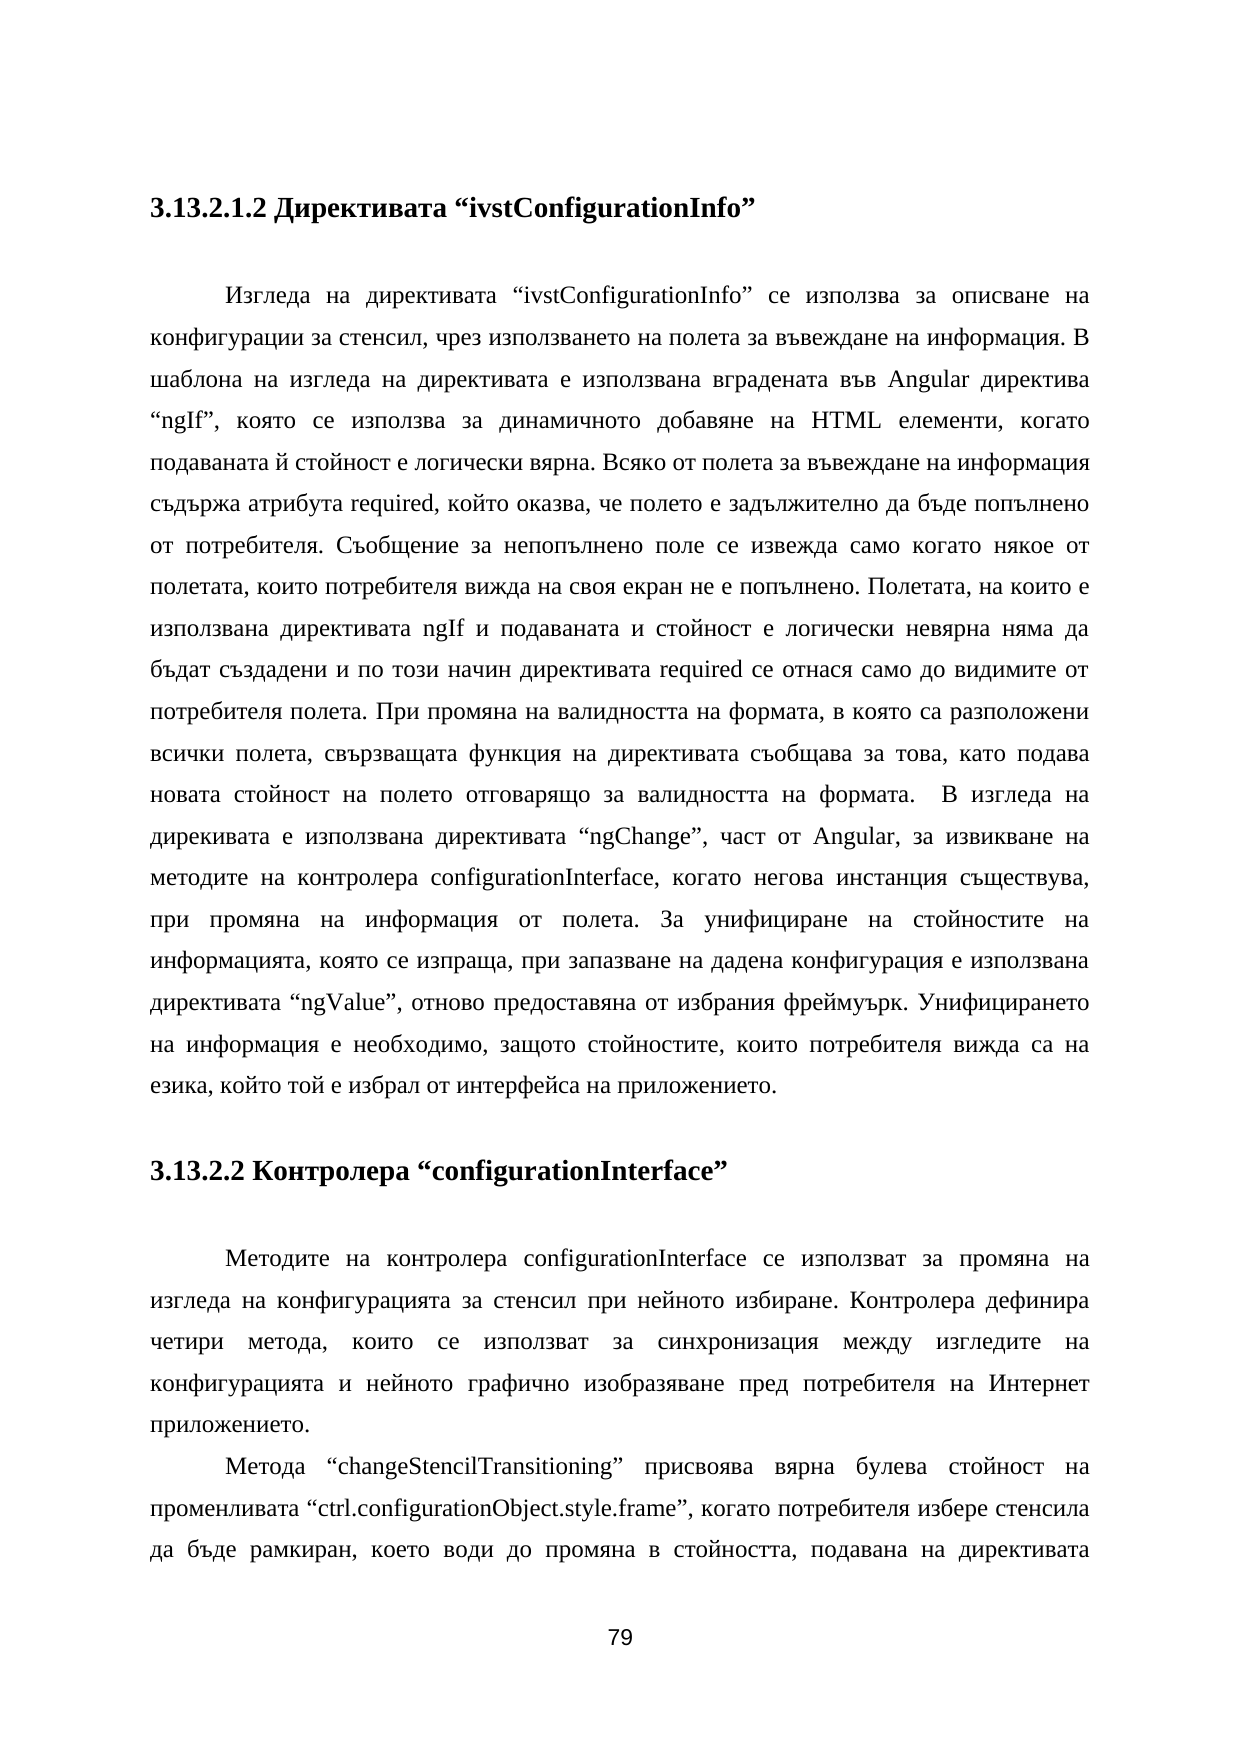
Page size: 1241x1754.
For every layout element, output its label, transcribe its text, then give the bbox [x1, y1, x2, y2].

text Метода “changeStencilTransitioning” присвоява вярна булева стойност на променливата “ctrl.configurationObject.style.frame”, когато потребителя избере стенсила да бъде рамкиран, което води до промяна в стойността, подавана на директивата [150, 1452, 1091, 1563]
text Методите на контролера configurationInterface се използват за промяна на изгледа на конфигурацията за стенсил при нейното избиране. Контролера дефинира четири метода, които се използват за синхронизация между изгледите на конфигурацията и нейното графично изобразяване пред потребителя на Интернет приложението. [150, 1244, 1091, 1438]
text 3.13.2.2 Контролера “configurationInterface” [150, 1154, 1091, 1187]
text 3.13.2.1.2 Директивата “ivstConfigurationInfo” [150, 192, 1091, 224]
text Изгледа на директивата “ivstConfigurationInfo” се използва за описване на конфигурации за стенсил, чрез използването на полета за въвеждане на информация. В шаблона на изгледа на директивата е използвана вградената във Angular директива “ngIf”, която се използва за динамичното добавяне на HTML елементи, когато подаваната й стойност е логически вярна. Всяко от полета за въвеждане на информация съдържа атрибута required, който оказва, че полето е задължително да бъде попълнено от потребителя. Съобщение за непопълнено поле се извежда само когато някое от полетата, които потребителя вижда на своя екран не е попълнено. Полетата, на които е използвана директивата ngIf и подаваната и стойност е логически невярна няма да бъдат създадени и по този начин директивата required се отнася само до видимите от потребителя полета. При промяна на валидността на формата, в която са разположени всички полета, свързващата функция на директивата съобщава за това, като подава новата стойност на полето отговарящо за валидността на формата. В изгледа на дирекивата e използванa директивaтa “ngChange”, част от Angular, за извикване на методите на контролера configurationInterface, когато негова инстанция съществува, при промяна на информация от полета. За унифициране на стойностите на информацията, която се изпраща, при запазване на дадена конфигурация е използвана директивата “ngValue”, отново предоставяна от избрания фреймуърк. Унифицирането на информация е необходимо, защото стойностите, които потребителя вижда са на езика, който той е избрал от интерфейса на приложението. [150, 282, 1091, 1099]
